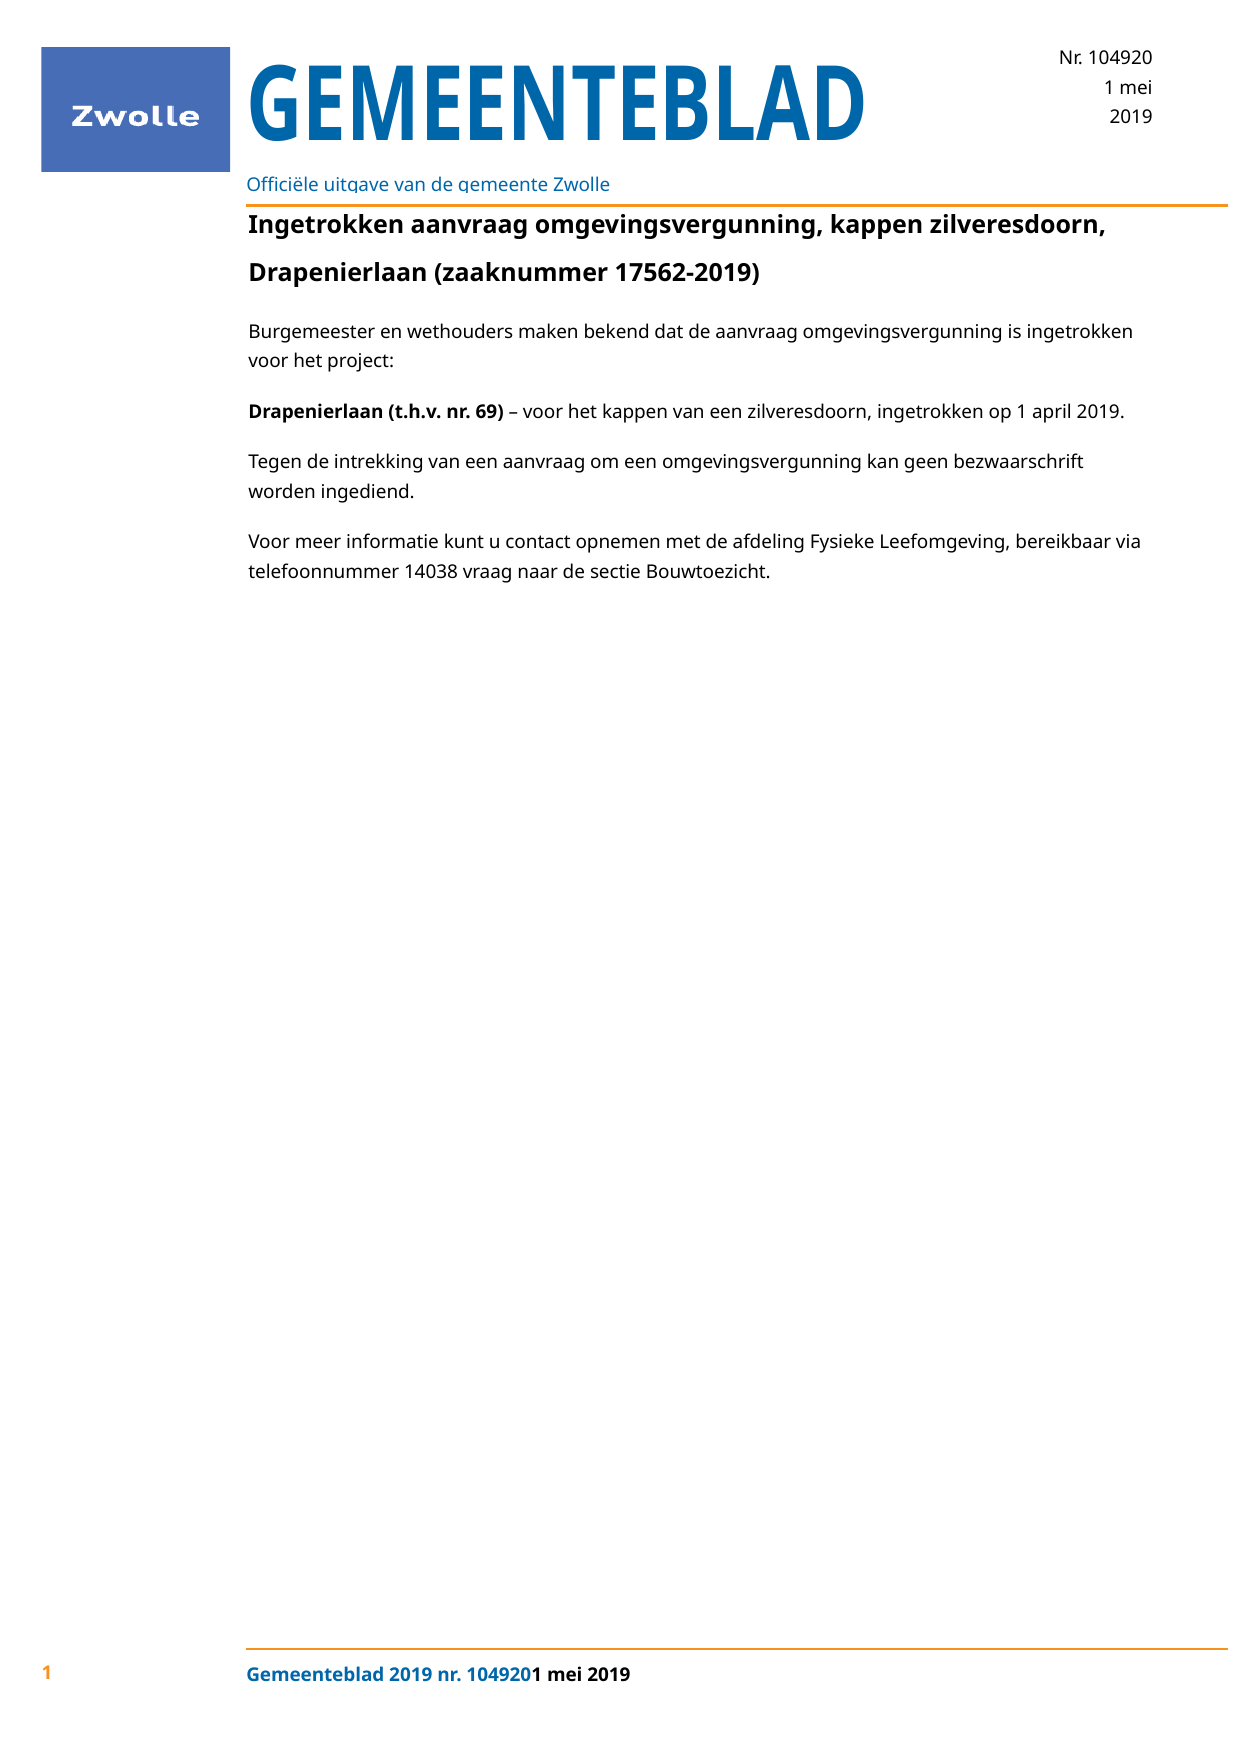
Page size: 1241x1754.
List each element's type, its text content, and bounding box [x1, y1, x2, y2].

text Ingetrokken aanvraag omgevingsvergunning, kappen zilveresdoorn, Drapenierlaan (zaaknummer 17562-2019) [248, 207, 1152, 288]
picture [41, 47, 231, 172]
text Voor meer informatie kunt u contact opnemen met de afdeling Fysieke Leefomgeving, bereikbaar via telefoonnummer 14038 vraag naar de sectie Bouwtoezicht. [248, 528, 1152, 584]
text Burgemeester en wethouders maken bekend dat de aanvraag omgevingsvergunning is ingetrokken voor het project: [248, 318, 1152, 373]
text Drapenierlaan (t.h.v. nr. 69) – voor het kappen van een zilveresdoorn, ingetrokken op 1 april 2019. [248, 398, 1152, 424]
text Tegen de intrekking van een aanvraag om een omgevingsvergunning kan geen bezwaarschrift worden ingediend. [248, 448, 1152, 504]
